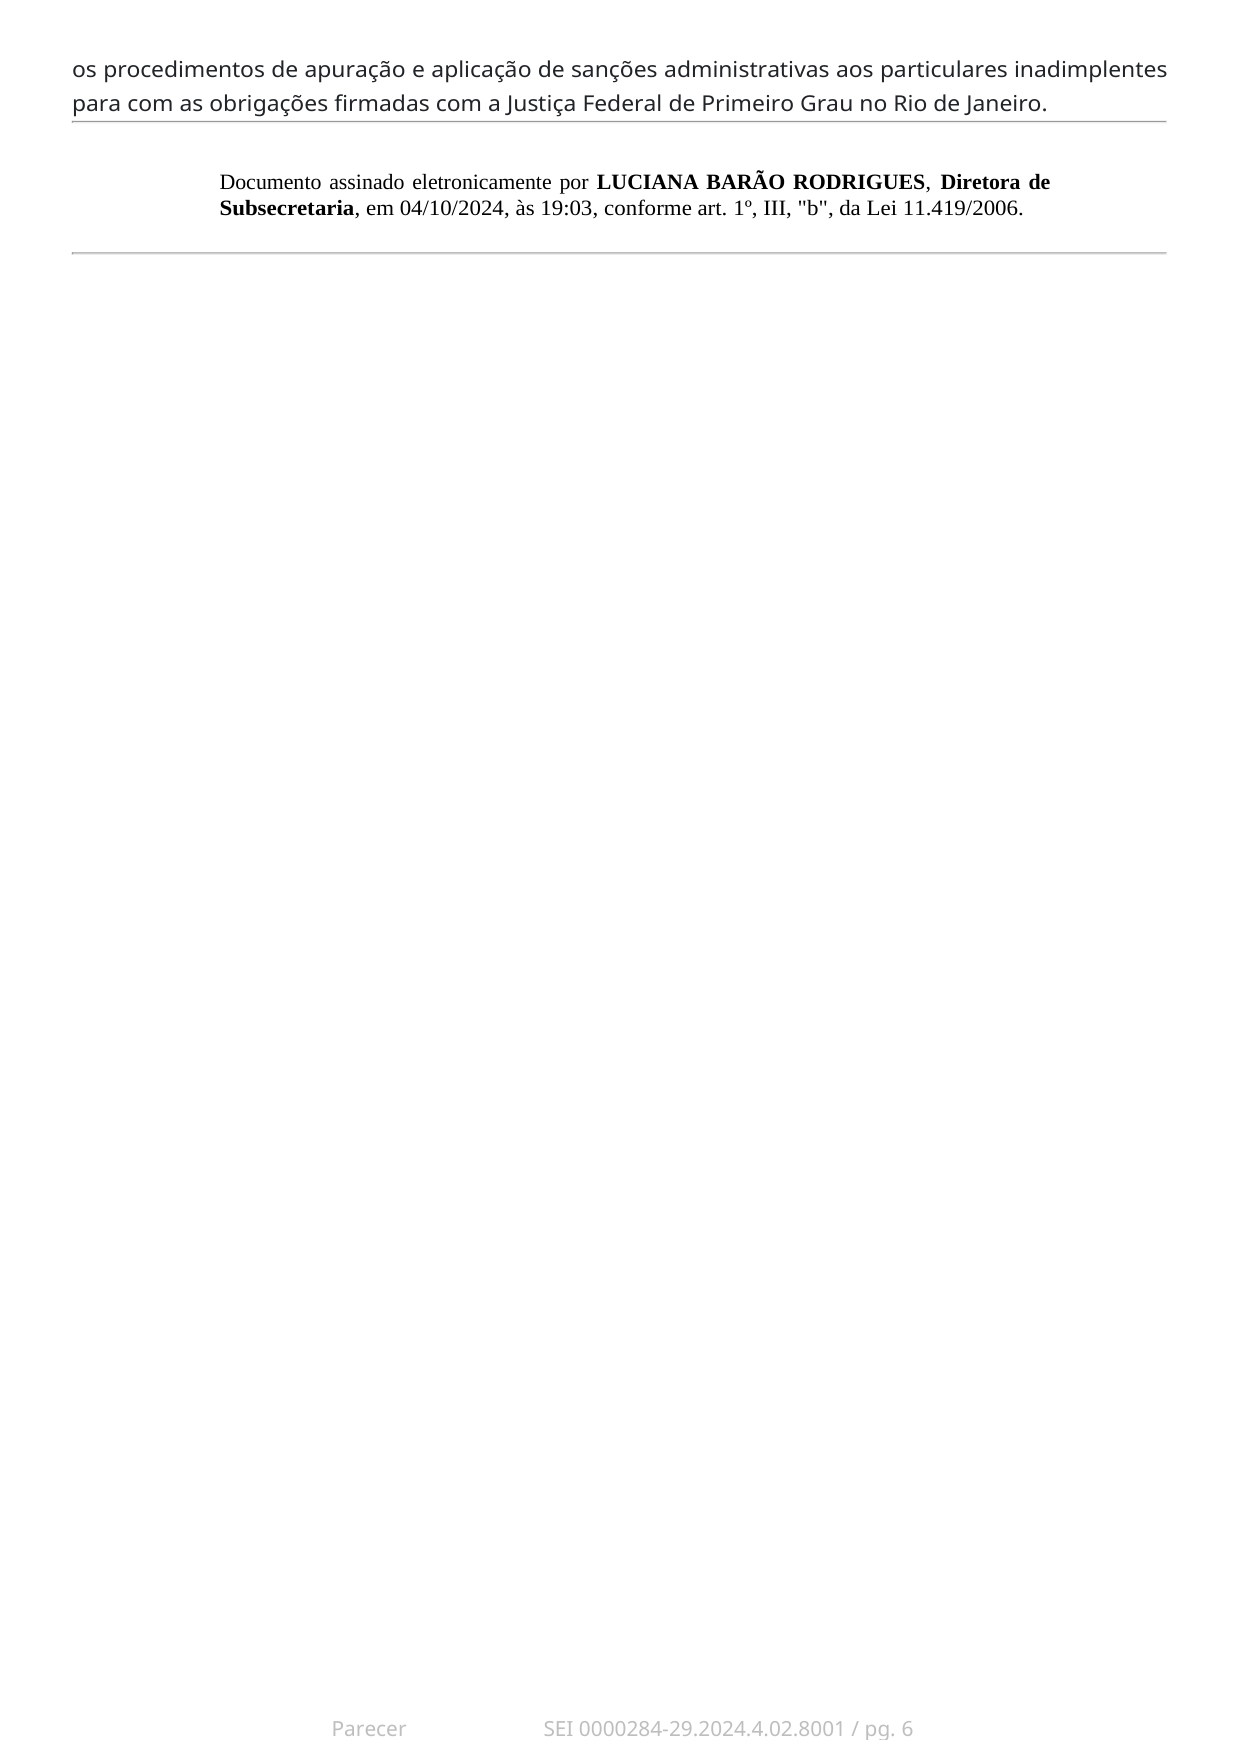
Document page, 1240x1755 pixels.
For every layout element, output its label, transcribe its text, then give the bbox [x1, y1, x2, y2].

text os procedimentos de apuração e aplicação de sanções administrativas aos particulares inadimplentes para com as obrigações firmadas com a Justiça Federal de Primeiro Grau no Rio de Janeiro. [72, 54, 1167, 118]
text Documento assinado eletronicamente por LUCIANA BARÃO RODRIGUES, Diretora de Subsecretaria, em 04/10/2024, às 19:03, conforme art. 1º, III, "b", da Lei 11.419/2006. [219, 169, 1153, 220]
